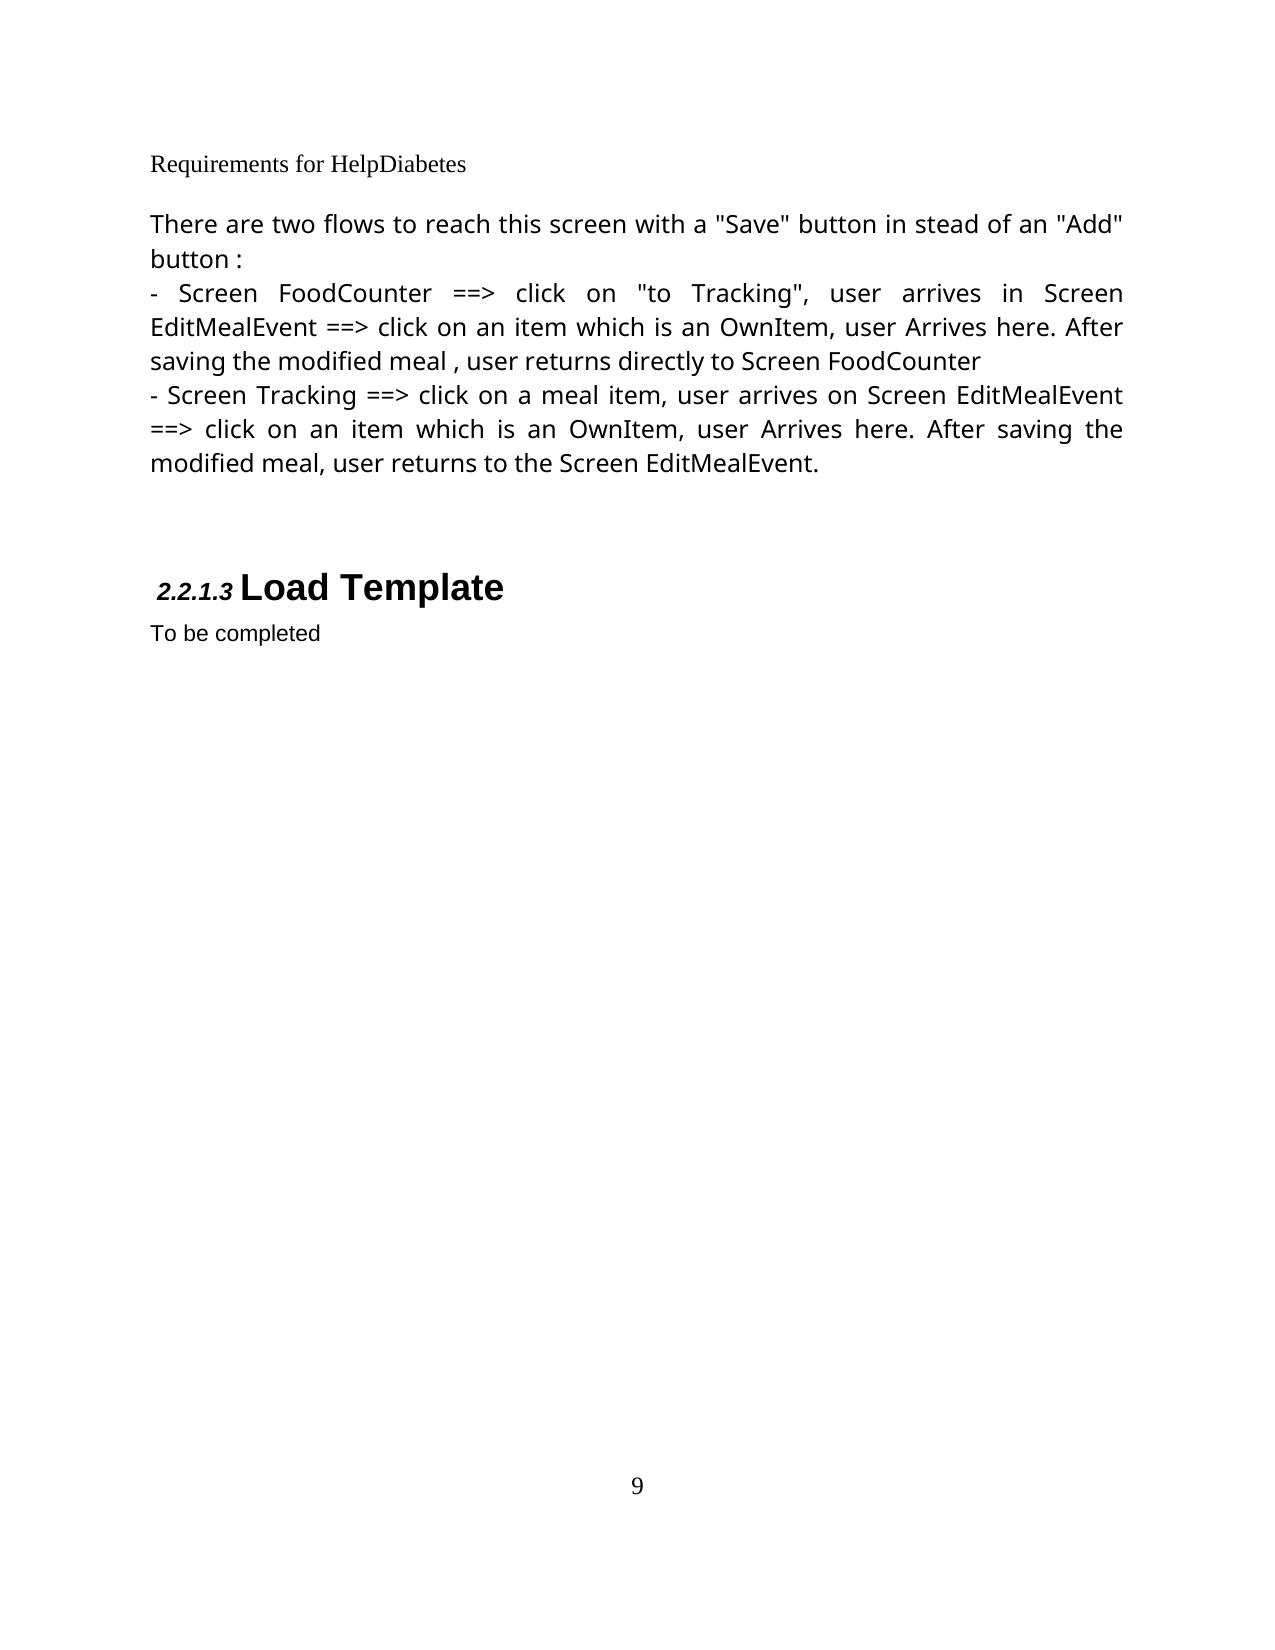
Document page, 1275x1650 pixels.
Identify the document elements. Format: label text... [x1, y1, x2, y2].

text - Screen FoodCounter ==> click on "to Tracking", user arrives in Screen EditMealEvent ==> click on an item which is an OwnItem, user Arrives here. After saving the modified meal , user returns directly to Screen FoodCounter [150, 275, 1125, 377]
text There are two flows to reach this screen with a "Save" button in stead of an "Add" button : [150, 207, 1125, 275]
text - Screen Tracking ==> click on a meal item, user arrives on Screen EditMealEvent ==> click on an item which is an OwnItem, user Arrives here. After saving the modified meal, user returns to the Screen EditMealEvent. [150, 377, 1125, 480]
subtitle Load Template [150, 566, 1125, 608]
text To be completed [150, 621, 1125, 646]
